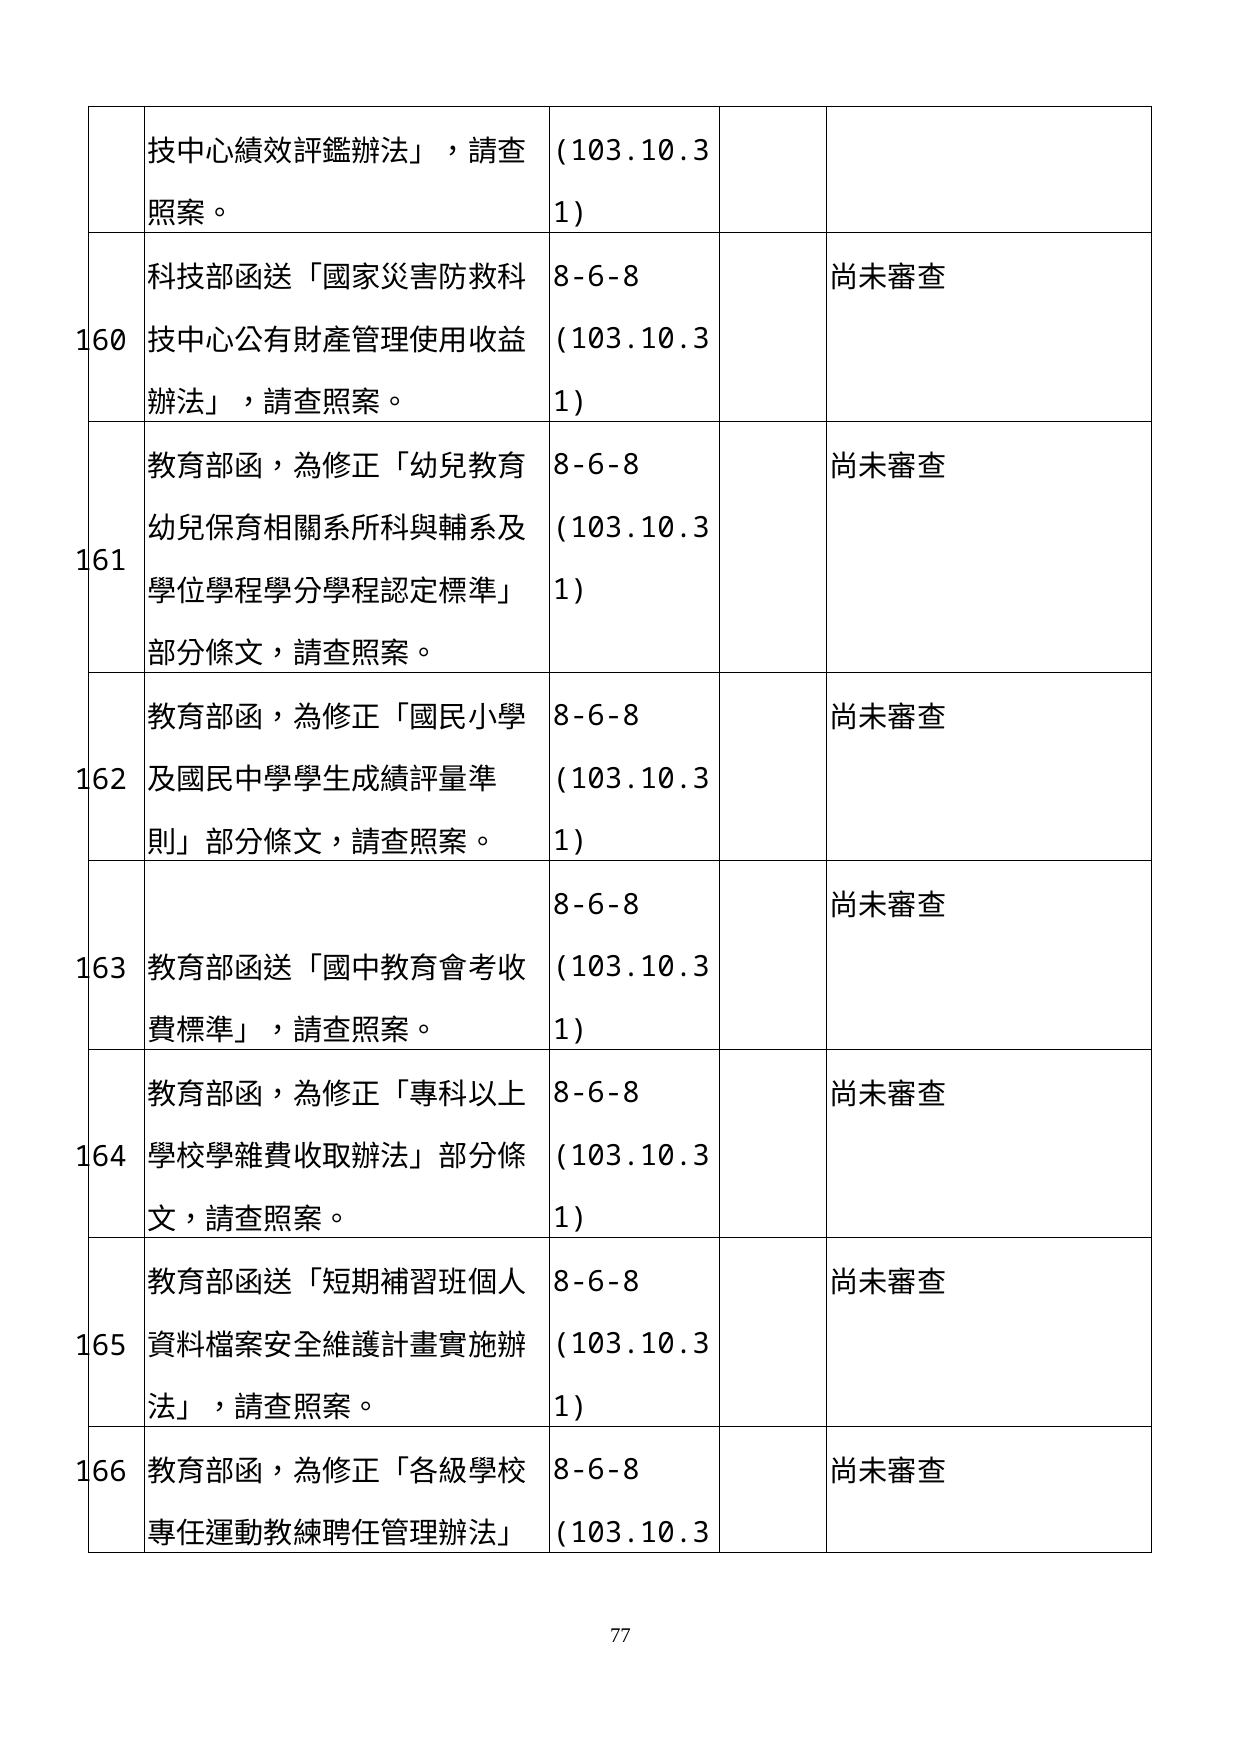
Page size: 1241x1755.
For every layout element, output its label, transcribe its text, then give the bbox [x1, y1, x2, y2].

table_cell 8-6-8 (103.10.31) [550, 422, 719, 672]
table_cell [89, 861, 144, 1049]
table_cell [720, 107, 826, 232]
table_cell 科技部函送「國家災害防救科技中心公有財產管理使用收益辦法」，請查照案。 [145, 233, 549, 421]
table_cell 8-6-8 (103.10.31) [550, 1238, 719, 1426]
table_cell 教育部函，為修正「幼兒教育幼兒保育相關系所科與輔系及學位學程學分學程認定標準」部分條文，請查照案。 [145, 422, 549, 672]
table_cell 尚未審查 [827, 673, 1151, 860]
table_cell [720, 673, 826, 860]
table_cell 教育部函送「短期補習班個人資料檔案安全維護計畫實施辦法」，請查照案。 [145, 1238, 549, 1426]
table_cell (103.10.31) [550, 107, 719, 232]
table_cell [89, 673, 144, 860]
table_cell [89, 1427, 144, 1552]
table_cell 8-6-8 (103.10.3 [550, 1427, 719, 1552]
table_cell [89, 1050, 144, 1237]
table_cell [89, 107, 144, 232]
table_cell 尚未審查 [827, 1427, 1151, 1552]
table_cell 教育部函，為修正「各級學校專任運動教練聘任管理辦法」 [145, 1427, 549, 1552]
table_cell 技中心績效評鑑辦法」，請查照案。 [145, 107, 549, 232]
table_cell [89, 422, 144, 672]
table_cell [827, 107, 1151, 232]
table_cell 尚未審查 [827, 1238, 1151, 1426]
table_cell 尚未審查 [827, 861, 1151, 1049]
table_cell 教育部函送「國中教育會考收費標準」，請查照案。 [145, 861, 549, 1049]
table_cell 8-6-8 (103.10.31) [550, 673, 719, 860]
table_cell [720, 1427, 826, 1552]
table_cell [89, 1238, 144, 1426]
table_cell 8-6-8 (103.10.31) [550, 233, 719, 421]
table_cell [720, 233, 826, 421]
table_cell 8-6-8 (103.10.31) [550, 1050, 719, 1237]
table_cell [720, 1238, 826, 1426]
table_cell [720, 1050, 826, 1237]
table_cell 尚未審查 [827, 1050, 1151, 1237]
table_cell 8-6-8 (103.10.31) [550, 861, 719, 1049]
table_cell 尚未審查 [827, 422, 1151, 672]
table_cell [720, 422, 826, 672]
table_cell 尚未審查 [827, 233, 1151, 421]
table_cell 教育部函，為修正「專科以上學校學雜費收取辦法」部分條文，請查照案。 [145, 1050, 549, 1237]
table_cell [720, 861, 826, 1049]
table_cell 教育部函，為修正「國民小學及國民中學學生成績評量準則」部分條文，請查照案。 [145, 673, 549, 860]
table_cell [89, 233, 144, 421]
